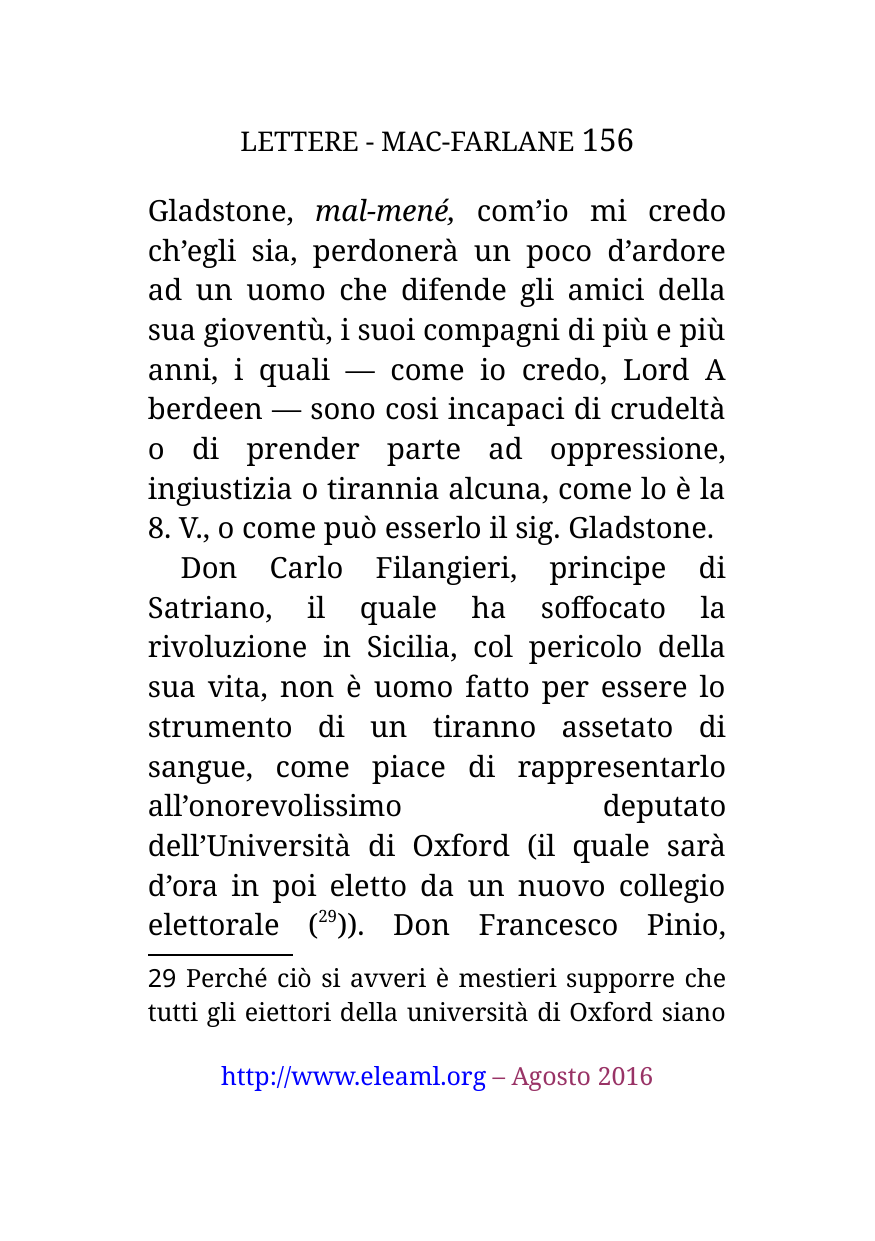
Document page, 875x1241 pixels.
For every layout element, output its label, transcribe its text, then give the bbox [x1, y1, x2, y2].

text Perché ciò si avveri è mestieri supporre che tutti gli eiettori della università di Oxford siano [148, 961, 726, 1029]
text Don Carlo Filangieri, principe di Satriano, il quale ha soffocato la rivoluzione in Sicilia, col pericolo della sua vita, non è uomo fatto per essere lo strumento di un tiranno assetato di sangue, come piace di rappresentarlo all’onorevolissimo deputato dell’Università di Oxford (il quale sarà d’ora in poi eletto da un nuovo collegio elettorale ()). Don Francesco Pinio, [148, 547, 726, 944]
text Gladstone, mal-mené, com’io mi credo ch’egli sia, perdonerà un poco d’ardore ad un uomo che difende gli amici della sua gioventù, i suoi compagni di più e più anni, i quali — come io credo, Lord A berdeen — sono cosi incapaci di crudeltà o di prender parte ad oppressione, ingiustizia o tirannia alcuna, come lo è la 8. V., o come può esserlo il sig. Gladstone. [148, 190, 726, 547]
